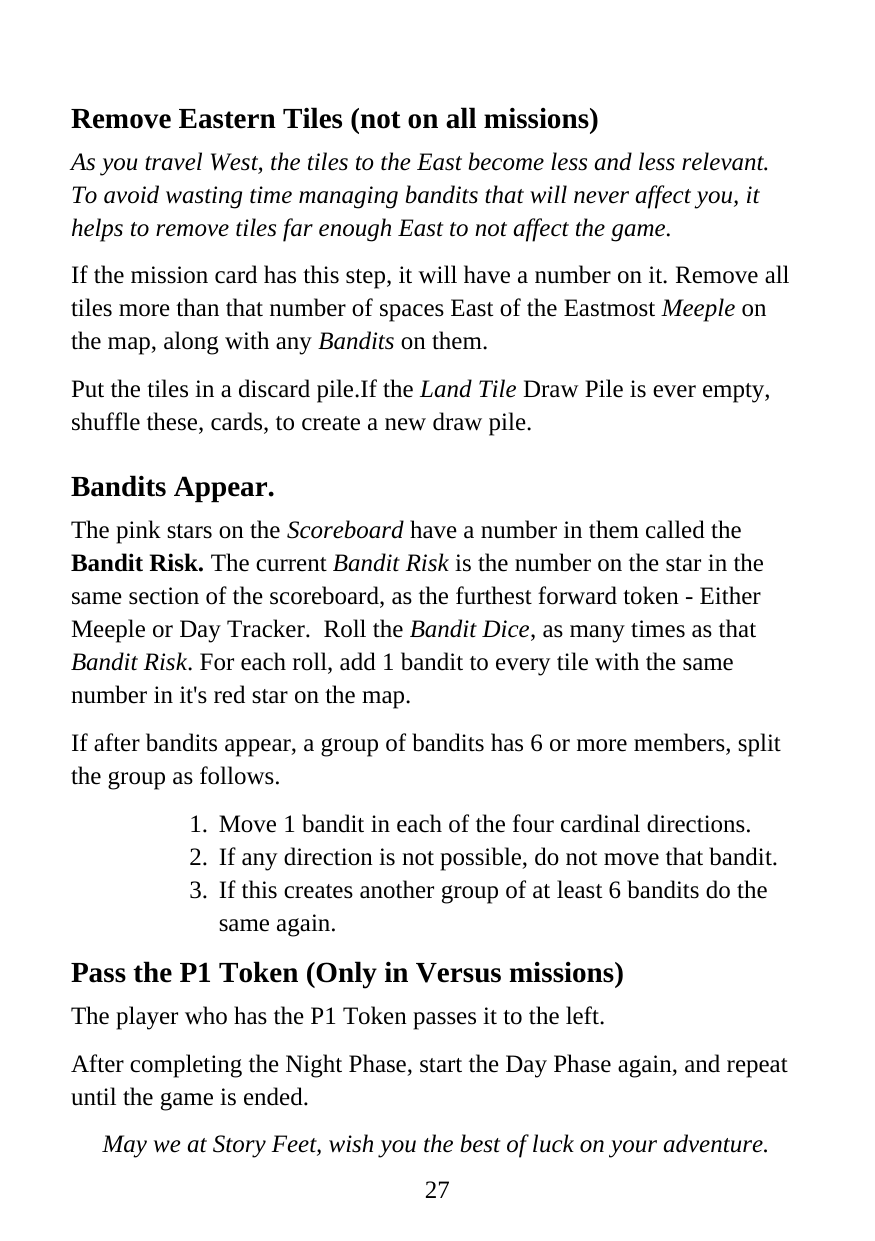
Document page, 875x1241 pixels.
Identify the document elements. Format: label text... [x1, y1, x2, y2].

subtitle Bandits Appear. [71, 469, 803, 503]
list If any direction is not possible, do not move that bandit. [189, 842, 803, 870]
text If after bandits appear, a group of bandits has 6 or more members, split the group as follows. [71, 728, 803, 790]
text The player who has the P1 Token passes it to the left. [71, 1001, 803, 1030]
text Put the tiles in a discard pile.If the Land Tile Draw Pile is ever empty, shuffle these, cards, to create a new draw pile. [71, 374, 803, 436]
text If the mission card has this step, it will have a number on it. Remove all tiles more than that number of spaces East of the Eastmost Meeple on the map, along with any Bandits on them. [71, 260, 803, 355]
text After completing the Night Phase, start the Day Phase again, and repeat until the game is ended. [71, 1049, 803, 1111]
text May we at Story Feet, wish you the best of luck on your adventure. [71, 1129, 803, 1158]
text As you travel West, the tiles to the East become less and less relevant. To avoid wasting time managing bandits that will never affect you, it helps to remove tiles far enough East to not affect the game. [71, 147, 803, 242]
list If this creates another group of at least 6 bandits do the same again. [189, 875, 803, 936]
text The pink stars on the Scoreboard have a number in them called the Bandit Risk. The current Bandit Risk is the number on the star in the same section of the scoreboard, as the furthest forward token - Either Meeple or Day Tracker. Roll the Bandit Dice, as many times as that Bandit Risk. For each roll, add 1 bandit to every tile with the same number in it's red star on the map. [71, 515, 803, 709]
list Move 1 bandit in each of the four cardinal directions. [189, 809, 803, 837]
subtitle Remove Eastern Tiles (not on all missions) [71, 101, 803, 134]
subtitle Pass the P1 Token (Only in Versus missions) [71, 955, 803, 989]
